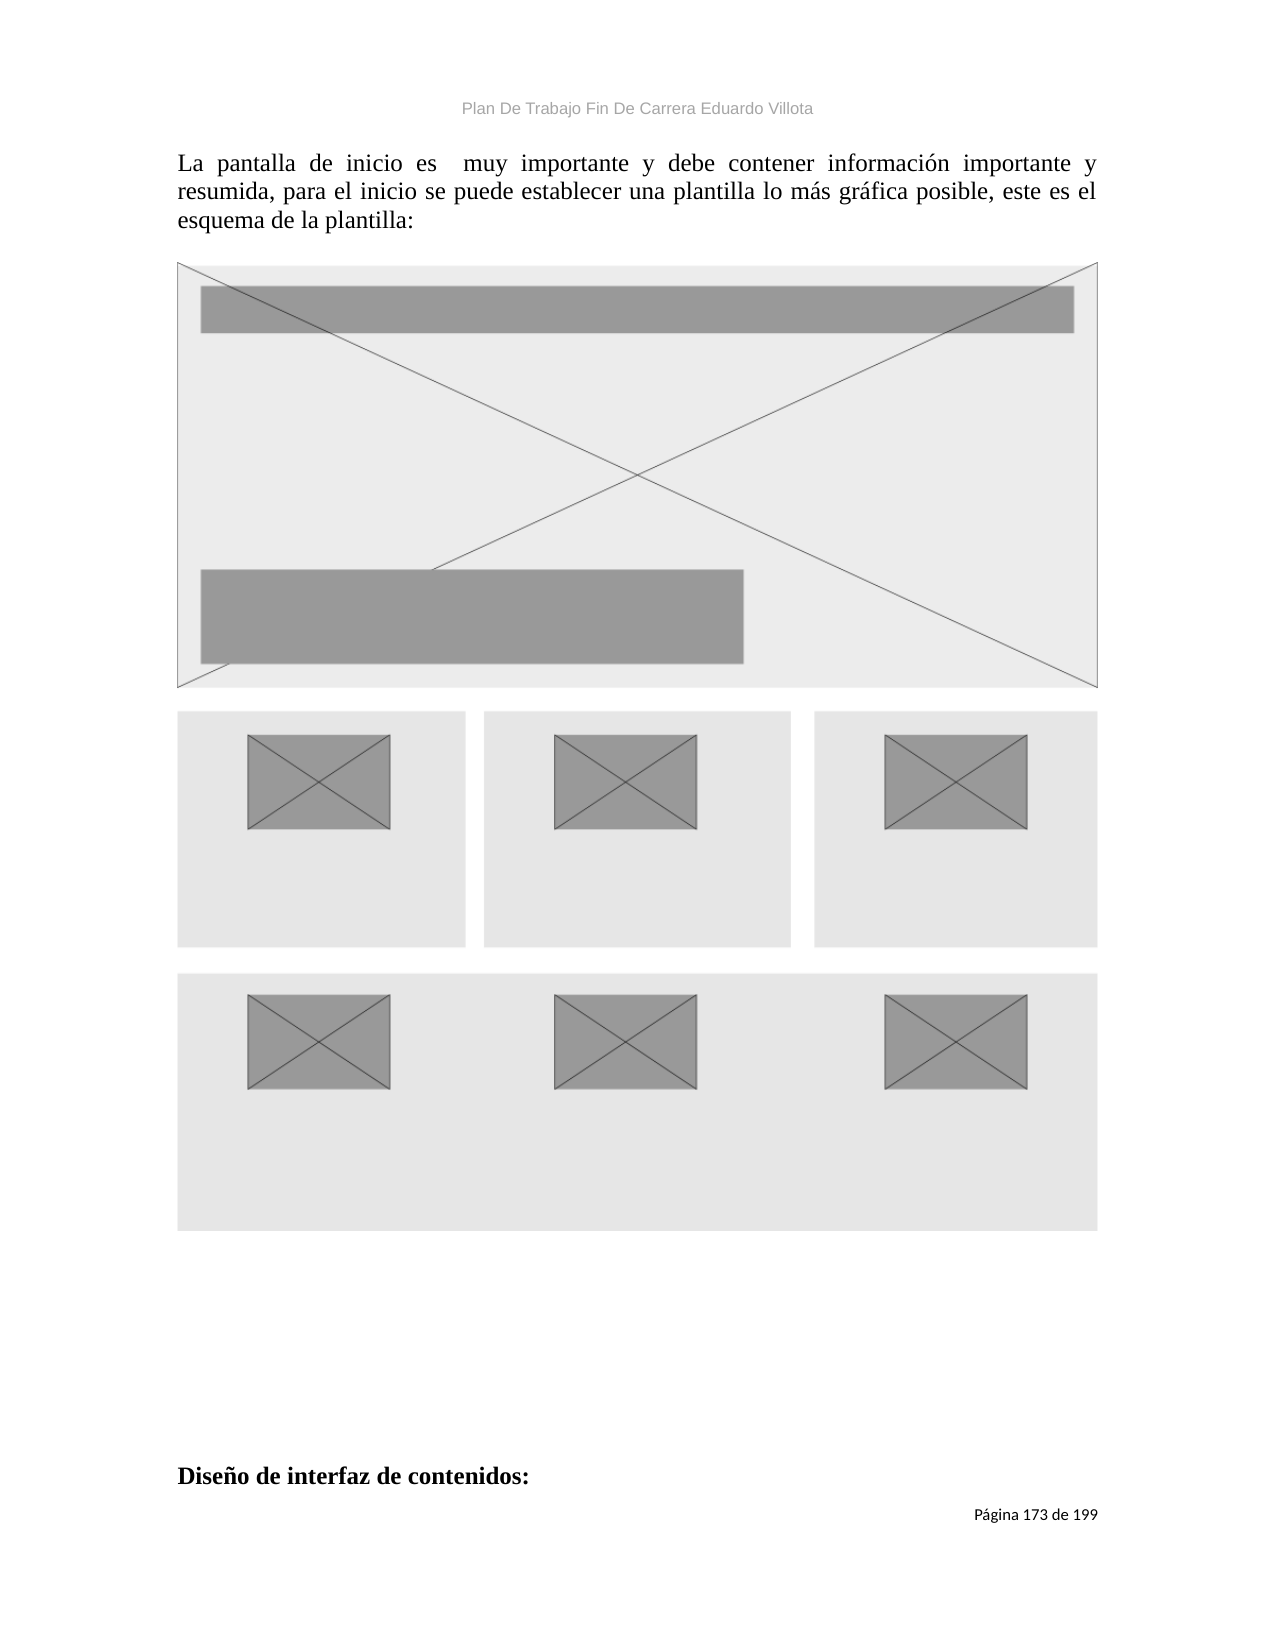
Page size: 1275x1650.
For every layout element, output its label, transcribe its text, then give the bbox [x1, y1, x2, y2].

text Diseño de interfaz de contenidos: [177, 1461, 1098, 1490]
picture [177, 262, 1098, 1231]
text La pantalla de inicio es muy importante y debe contener información importante y resumida, para el inicio se puede establecer una plantilla lo más gráfica posible, este es el esquema de la plantilla: [177, 148, 1098, 234]
